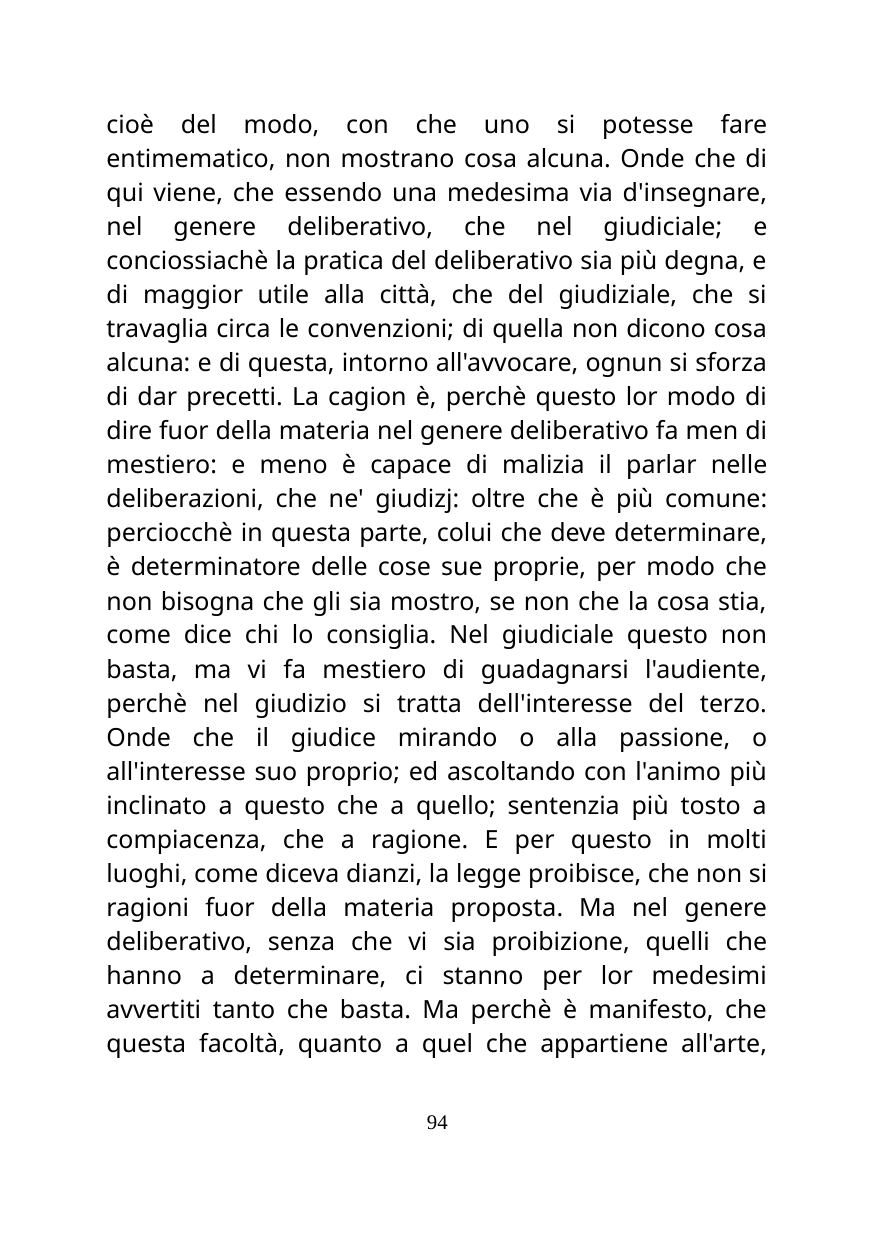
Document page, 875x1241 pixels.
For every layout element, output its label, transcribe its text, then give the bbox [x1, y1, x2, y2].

text cioè del modo, con che uno si potesse fare entimematico, non mostrano cosa alcuna. Onde che di qui viene, che essendo una medesima via d'insegnare, nel genere deliberativo, che nel giudiciale; e conciossiachè la pratica del deliberativo sia più degna, e di maggior utile alla città, che del giudiziale, che si travaglia circa le convenzioni; di quella non dicono cosa alcuna: e di questa, intorno all'avvocare, ognun si sforza di dar precetti. La cagion è, perchè questo lor modo di dire fuor della materia nel genere deliberativo fa men di mestiero: e meno è capace di malizia il parlar nelle deliberazioni, che ne' giudizj: oltre che è più comune: perciocchè in questa parte, colui che deve determinare, è determinatore delle cose sue proprie, per modo che non bisogna che gli sia mostro, se non che la cosa stia, come dice chi lo consiglia. Nel giudiciale questo non basta, ma vi fa mestiero di guadagnarsi l'audiente, perchè nel giudizio si tratta dell'interesse del terzo. Onde che il giudice mirando o alla passione, o all'interesse suo proprio; ed ascoltando con l'animo più inclinato a questo che a quello; sentenzia più tosto a compiacenza, che a ragione. E per questo in molti luoghi, come diceva dianzi, la legge proibisce, che non si ragioni fuor della materia proposta. Ma nel genere deliberativo, senza che vi sia proibizione, quelli che hanno a determinare, ci stanno per lor medesimi avvertiti tanto che basta. Ma perchè è manifesto, che questa facoltà, quanto a quel che appartiene all'arte, [106, 106, 768, 1060]
